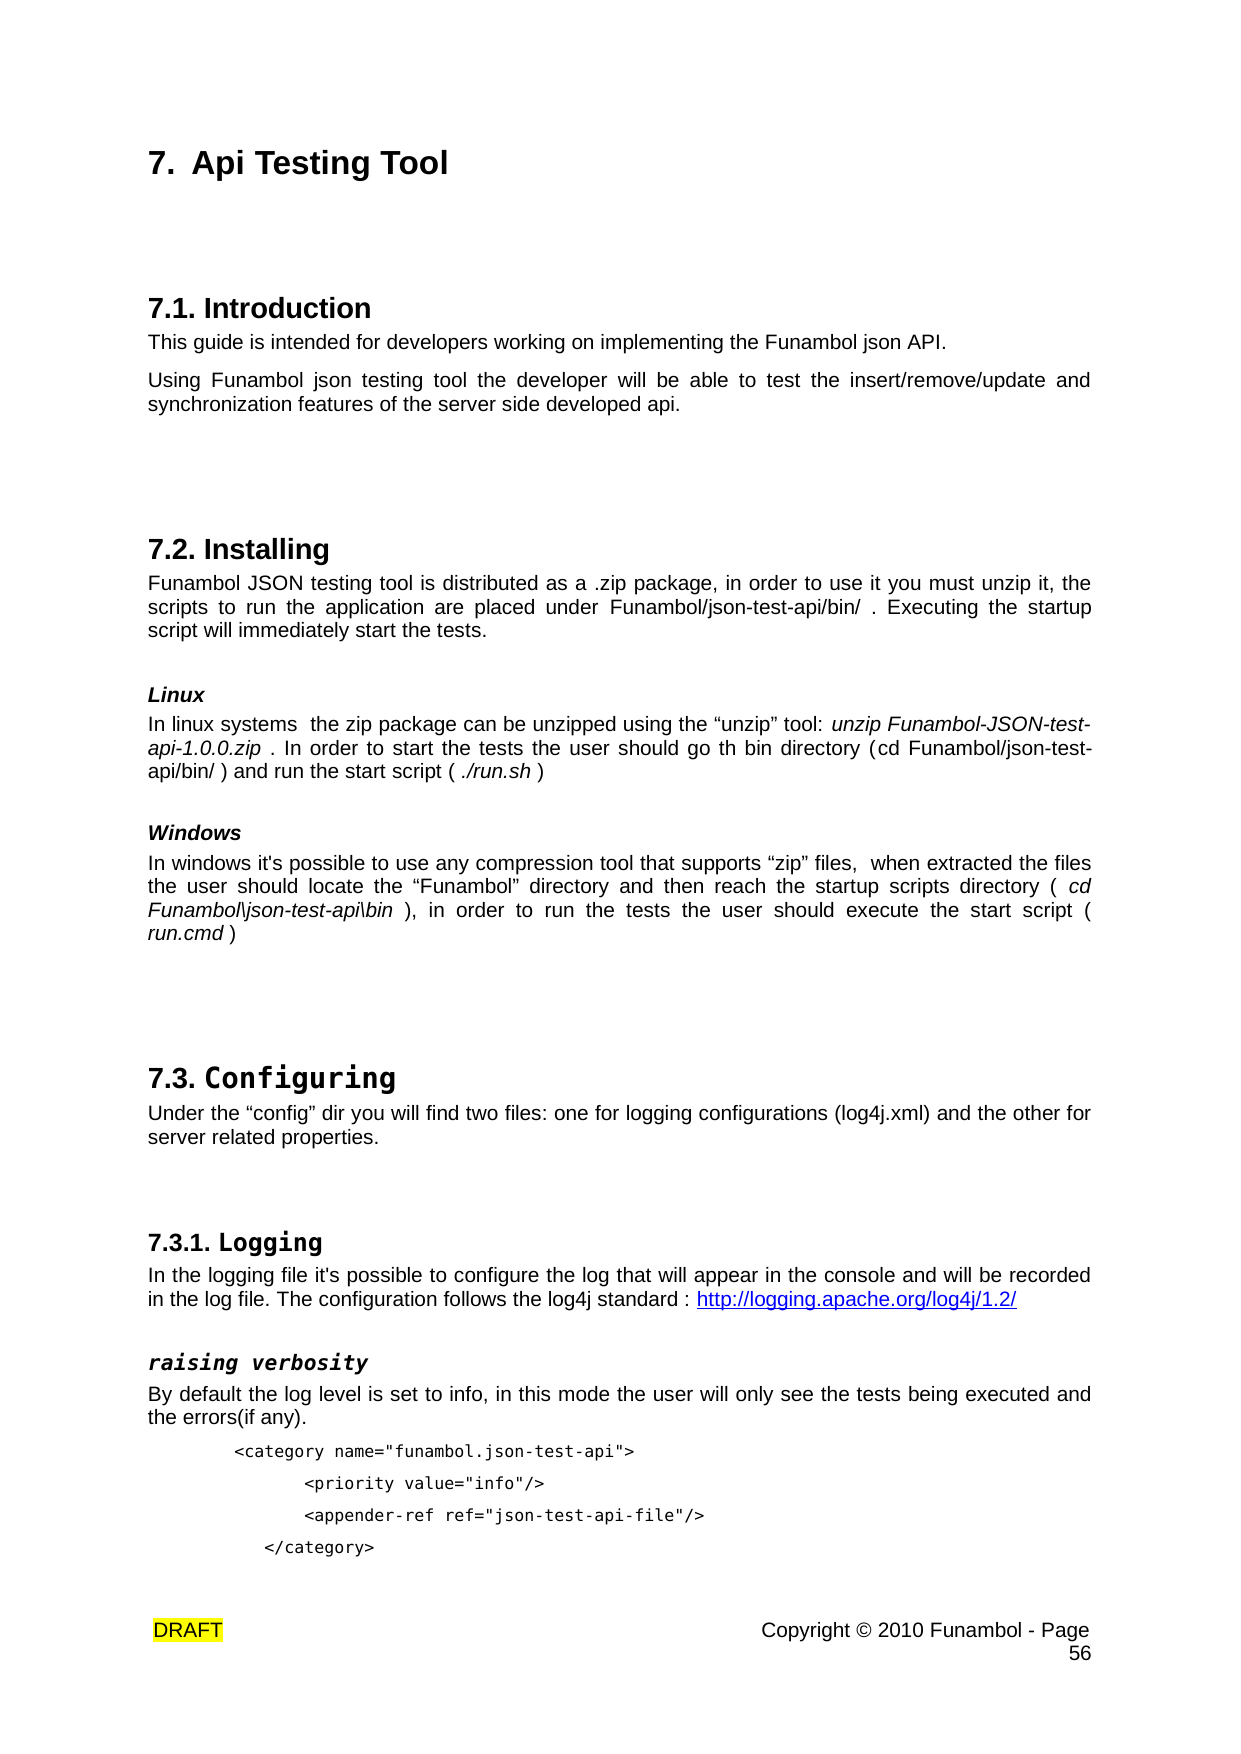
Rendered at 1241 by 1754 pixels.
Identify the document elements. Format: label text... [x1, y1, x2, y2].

text <appender-ref ref="json-test-api-file"/> [224, 1506, 1093, 1525]
text Funambol JSON testing tool is distributed as a .zip package, in order to use it you must unzip it, the scripts to run the application are placed under Funambol/json-test-api/bin/ . Executing the startup script will immediately start the tests. [148, 572, 1093, 642]
text <category name="funambol.json-test-api"> [224, 1442, 1093, 1461]
text <priority value="info"/> [224, 1473, 1093, 1493]
text By default the log level is set to info, in this mode the user will only see the tests being executed and the errors(if any). [148, 1382, 1093, 1429]
text Using Funambol json testing tool the developer will be able to test the insert/remove/update and synchronization features of the server side developed api. [148, 369, 1093, 416]
text Under the “config” dir you will find two files: one for logging configurations (log4j.xml) and the other for server related properties. [148, 1102, 1093, 1149]
subtitle Introduction [148, 292, 1093, 324]
text </category> [224, 1537, 1093, 1557]
subtitle Installing [148, 533, 1093, 566]
text This guide is intended for developers working on implementing the Funambol json API. [148, 330, 1093, 354]
subtitle Windows [148, 821, 1093, 845]
subtitle Api Testing Tool [148, 144, 1093, 181]
text In linux systems the zip package can be unzipped using the “unzip” tool: unzip Funambol-JSON-test-api-1.0.0.zip . In order to start the tests the user should go th bin directory (cd Funambol/json-test-api/bin/ ) and run the start script ( ./run.sh ) [148, 713, 1093, 783]
text In the logging file it's possible to configure the log that will appear in the console and will be recorded in the log file. The configuration follows the log4j standard : http://logging.apache.org/log4j/1.2/ [148, 1264, 1093, 1311]
subtitle raising verbosity [148, 1351, 1093, 1376]
subtitle Logging [148, 1228, 1093, 1257]
subtitle Linux [148, 682, 1093, 706]
subtitle Configuring [148, 1062, 1093, 1096]
text In windows it's possible to use any compression tool that supports “zip” files, when extracted the files the user should locate the “Funambol” directory and then reach the startup scripts directory ( cd Funambol\json-test-api\bin ), in order to run the tests the user should execute the start script ( run.cmd ) [148, 851, 1093, 945]
